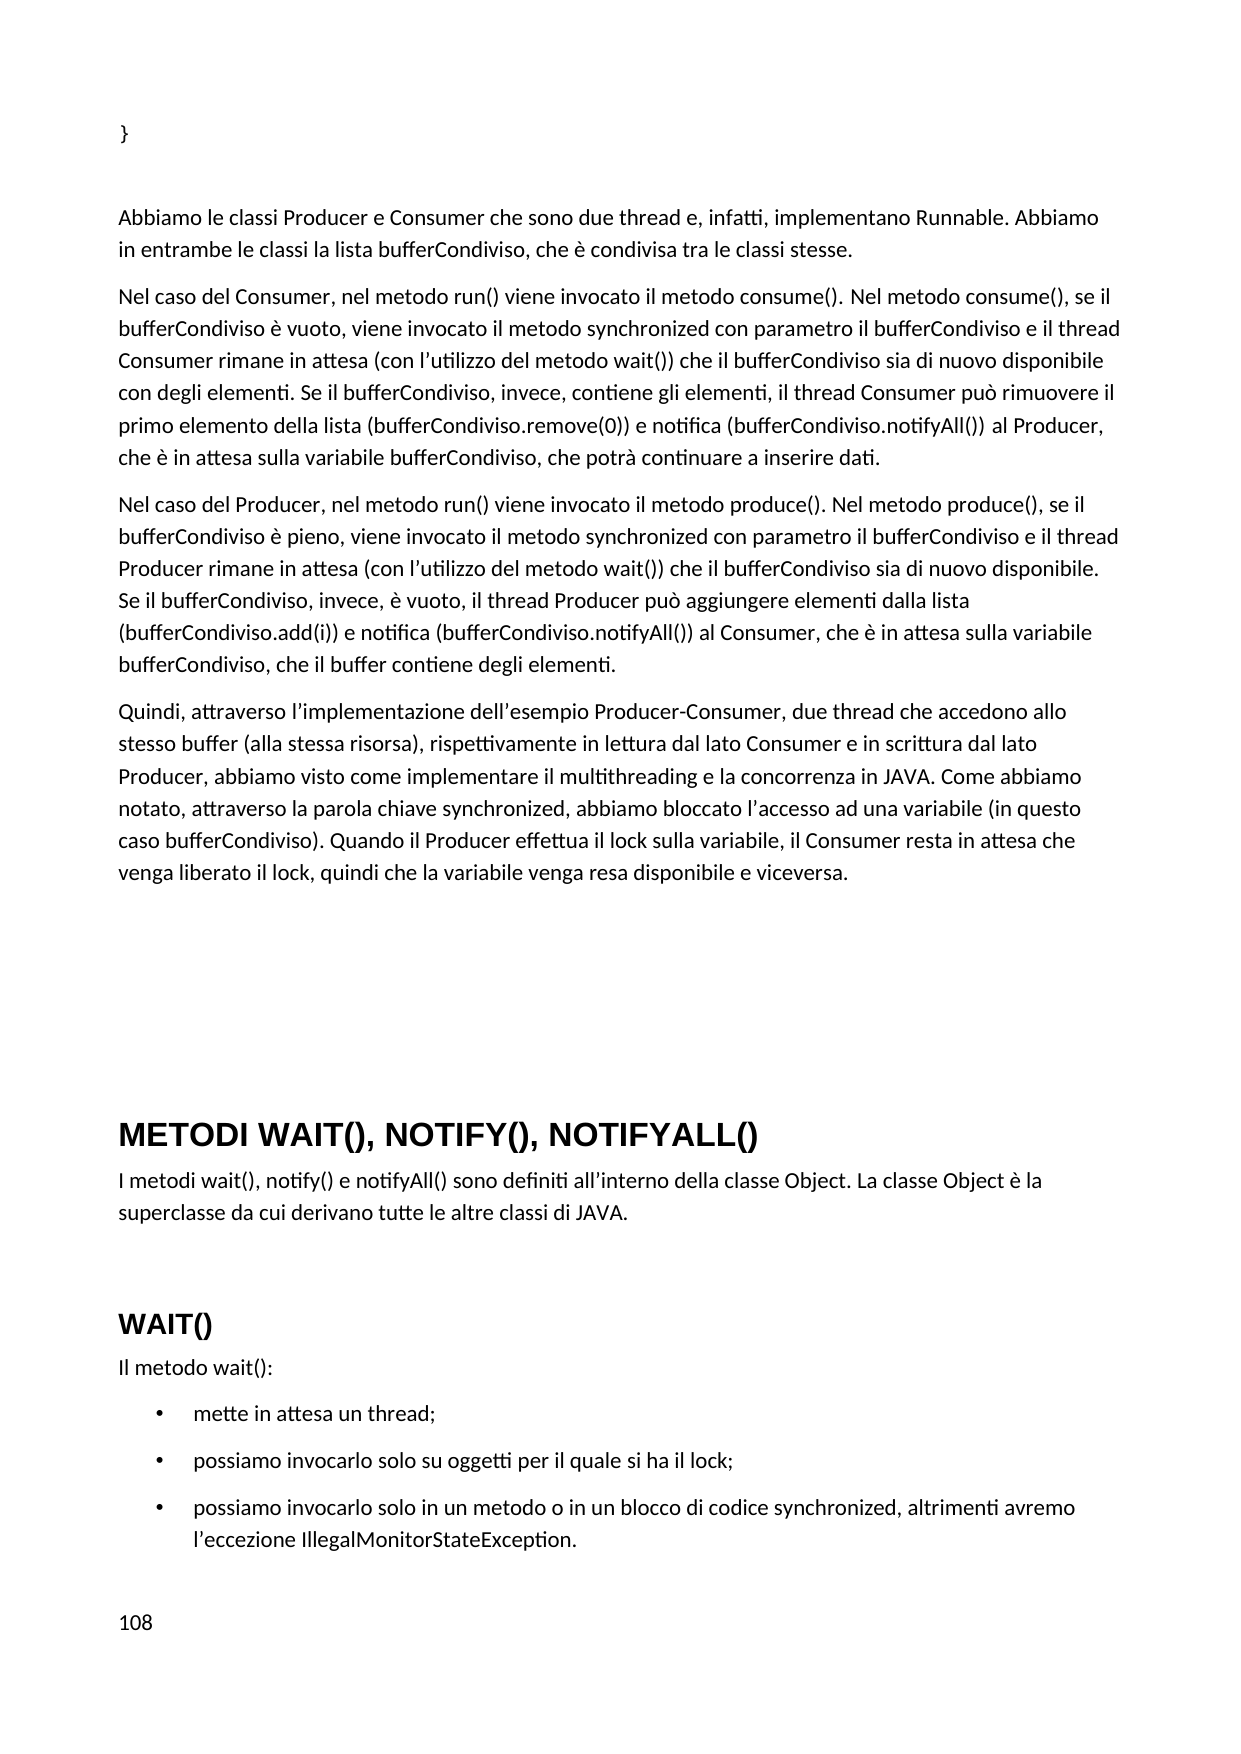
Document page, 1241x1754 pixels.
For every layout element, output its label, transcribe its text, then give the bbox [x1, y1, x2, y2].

text Quindi, attraverso l’implementazione dell’esempio Producer-Consumer, due thread che accedono allo stesso buffer (alla stessa risorsa), rispettivamente in lettura dal lato Consumer e in scrittura dal lato Producer, abbiamo visto come implementare il multithreading e la concorrenza in JAVA. Come abbiamo notato, attraverso la parola chiave synchronized, abbiamo bloccato l’accesso ad una variabile (in questo caso bufferCondiviso). Quando il Producer effettua il lock sulla variabile, il Consumer resta in attesa che venga liberato il lock, quindi che la variabile venga resa disponibile e viceversa. [118, 697, 1122, 886]
text I metodi wait(), notify() e notifyAll() sono definiti all’interno della classe Object. La classe Object è la superclasse da cui derivano tutte le altre classi di JAVA. [118, 1166, 1122, 1226]
list possiamo invocarlo solo su oggetti per il quale si ha il lock; [156, 1446, 1122, 1474]
text Nel caso del Consumer, nel metodo run() viene invocato il metodo consume(). Nel metodo consume(), se il bufferCondiviso è vuoto, viene invocato il metodo synchronized con parametro il bufferCondiviso e il thread Consumer rimane in attesa (con l’utilizzo del metodo wait()) che il bufferCondiviso sia di nuovo disponibile con degli elementi. Se il bufferCondiviso, invece, contiene gli elementi, il thread Consumer può rimuovere il primo elemento della lista (bufferCondiviso.remove(0)) e notifica (bufferCondiviso.notifyAll()) al Producer, che è in attesa sulla variabile bufferCondiviso, che potrà continuare a inserire dati. [118, 282, 1122, 471]
subtitle WAIT() [118, 1307, 1122, 1340]
list mette in attesa un thread; [156, 1399, 1122, 1428]
subtitle METODI WAIT(), NOTIFY(), NOTIFYALL() [118, 1115, 1122, 1154]
text Nel caso del Producer, nel metodo run() viene invocato il metodo produce(). Nel metodo produce(), se il bufferCondiviso è pieno, viene invocato il metodo synchronized con parametro il bufferCondiviso e il thread Producer rimane in attesa (con l’utilizzo del metodo wait()) che il bufferCondiviso sia di nuovo disponibile. Se il bufferCondiviso, invece, è vuoto, il thread Producer può aggiungere elementi dalla lista (bufferCondiviso.add(i)) e notifica (bufferCondiviso.notifyAll()) al Consumer, che è in attesa sulla variabile bufferCondiviso, che il buffer contiene degli elementi. [118, 490, 1122, 679]
text Il metodo wait(): [118, 1353, 1122, 1381]
list possiamo invocarlo solo in un metodo o in un blocco di codice synchronized, altrimenti avremo l’eccezione IllegalMonitorStateException. [156, 1493, 1122, 1553]
text } [118, 118, 1122, 147]
text Abbiamo le classi Producer e Consumer che sono due thread e, infatti, implementano Runnable. Abbiamo in entrambe le classi la lista bufferCondiviso, che è condivisa tra le classi stesse. [118, 203, 1122, 263]
